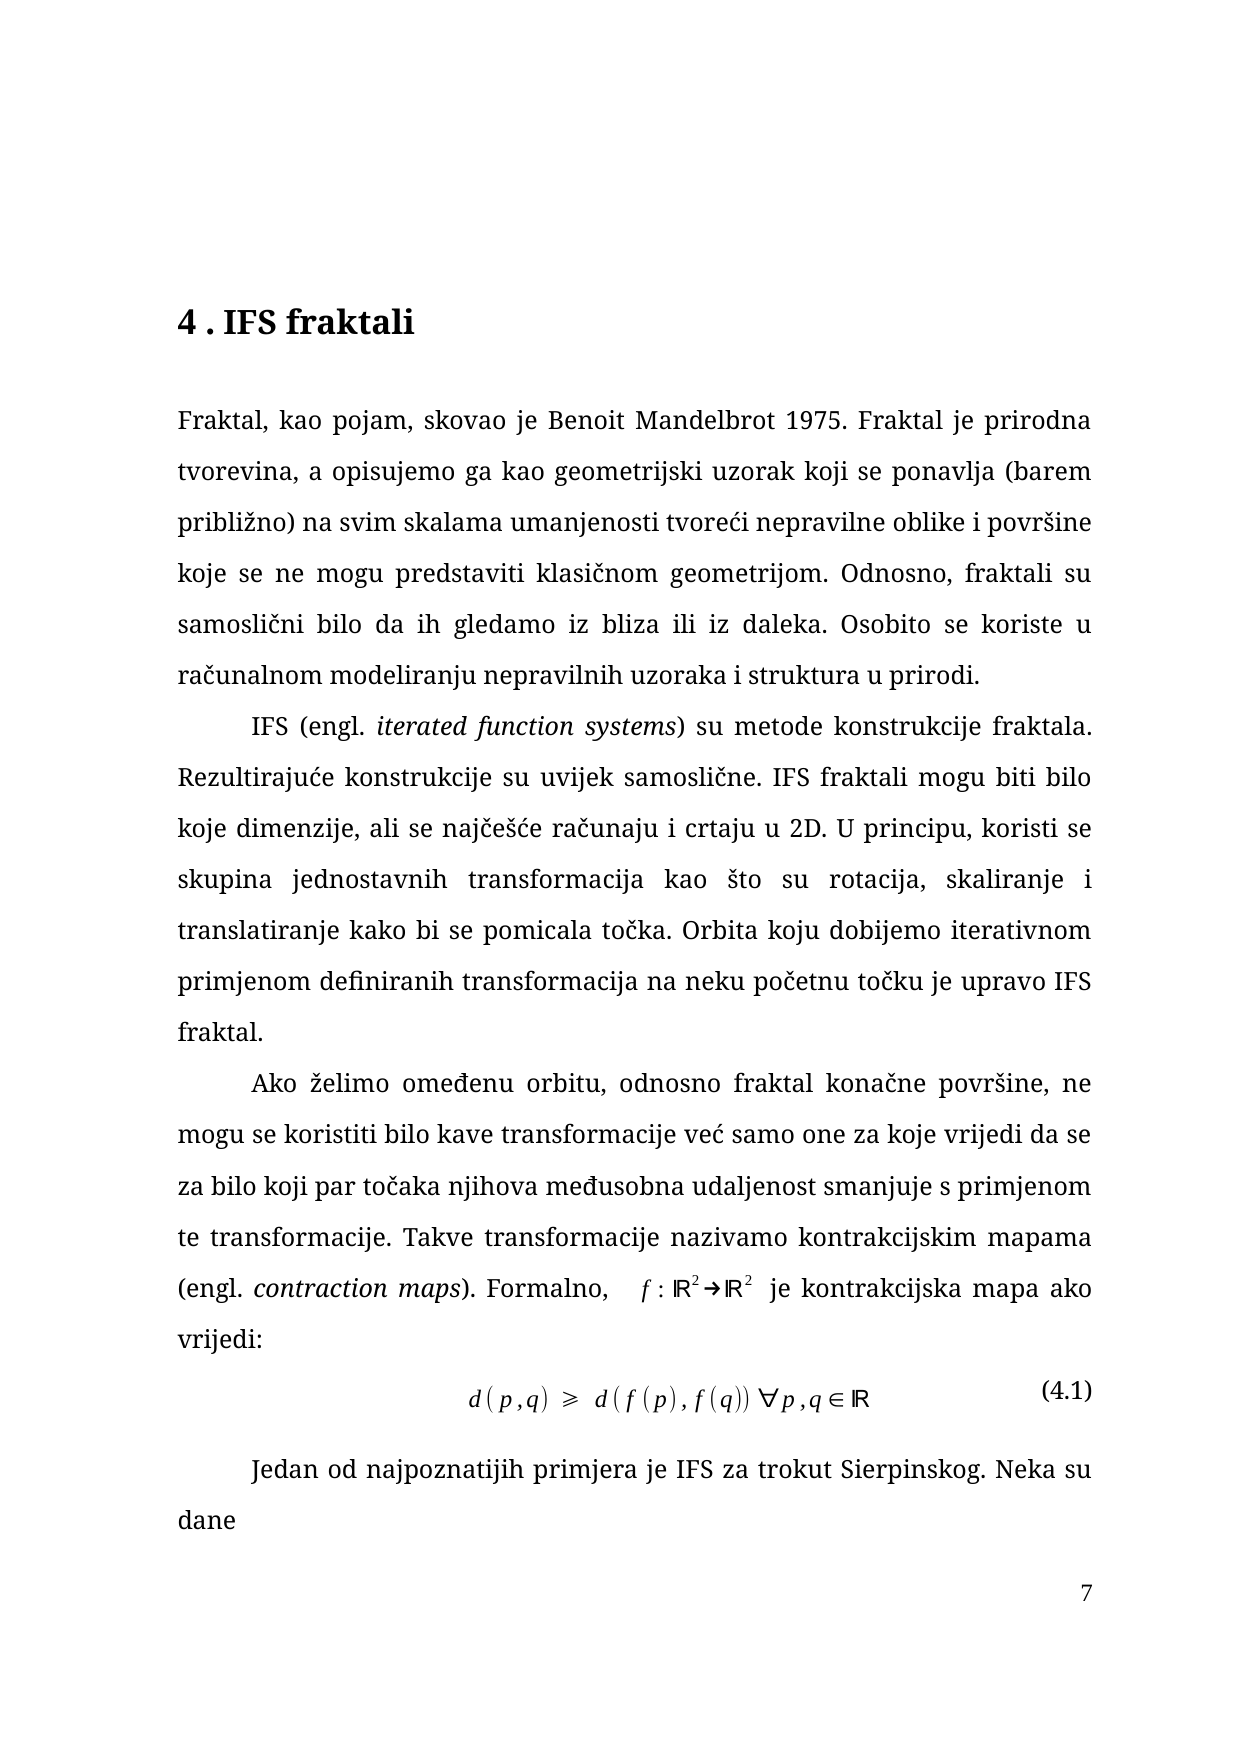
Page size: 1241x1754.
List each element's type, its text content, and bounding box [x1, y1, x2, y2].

subtitle 4 . IFS fraktali [177, 299, 1093, 344]
text Ako želimo omeđenu orbitu, odnosno fraktal konačne površine, ne mogu se koristiti bilo kave transformacije već samo one za koje vrijedi da se za bilo koji par točaka njihova međusobna udaljenost smanjuje s primjenom te transformacije. Takve transformacije nazivamo kontrakcijskim mapama (engl. contraction maps). Formalno, je kontrakcijska mapa ako vrijedi: [177, 1066, 1093, 1355]
text Jedan od najpoznatijih primjera je IFS za trokut Sierpinskog. Neka su dane [177, 1452, 1093, 1537]
text Fraktal, kao pojam, skovao je Benoit Mandelbrot 1975. Fraktal je prirodna tvorevina, a opisujemo ga kao geometrijski uzorak koji se ponavlja (barem približno) na svim skalama umanjenosti tvoreći nepravilne oblike i površine koje se ne mogu predstaviti klasičnom geometrijom. Odnosno, fraktali su samoslični bilo da ih gledamo iz bliza ili iz daleka. Osobito se koriste u računalnom modeliranju nepravilnih uzoraka i struktura u prirodi. [177, 403, 1093, 692]
text (4.1) [177, 1372, 1093, 1435]
text IFS (engl. iterated function systems) su metode konstrukcije fraktala. Rezultirajuće konstrukcije su uvijek samoslične. IFS fraktali mogu biti bilo koje dimenzije, ali se najčešće računaju i crtaju u 2D. U principu, koristi se skupina jednostavnih transformacija kao što su rotacija, skaliranje i translatiranje kako bi se pomicala točka. Orbita koju dobijemo iterativnom primjenom deﬁniranih transformacĳa na neku početnu točku je upravo IFS fraktal. [177, 709, 1093, 1049]
